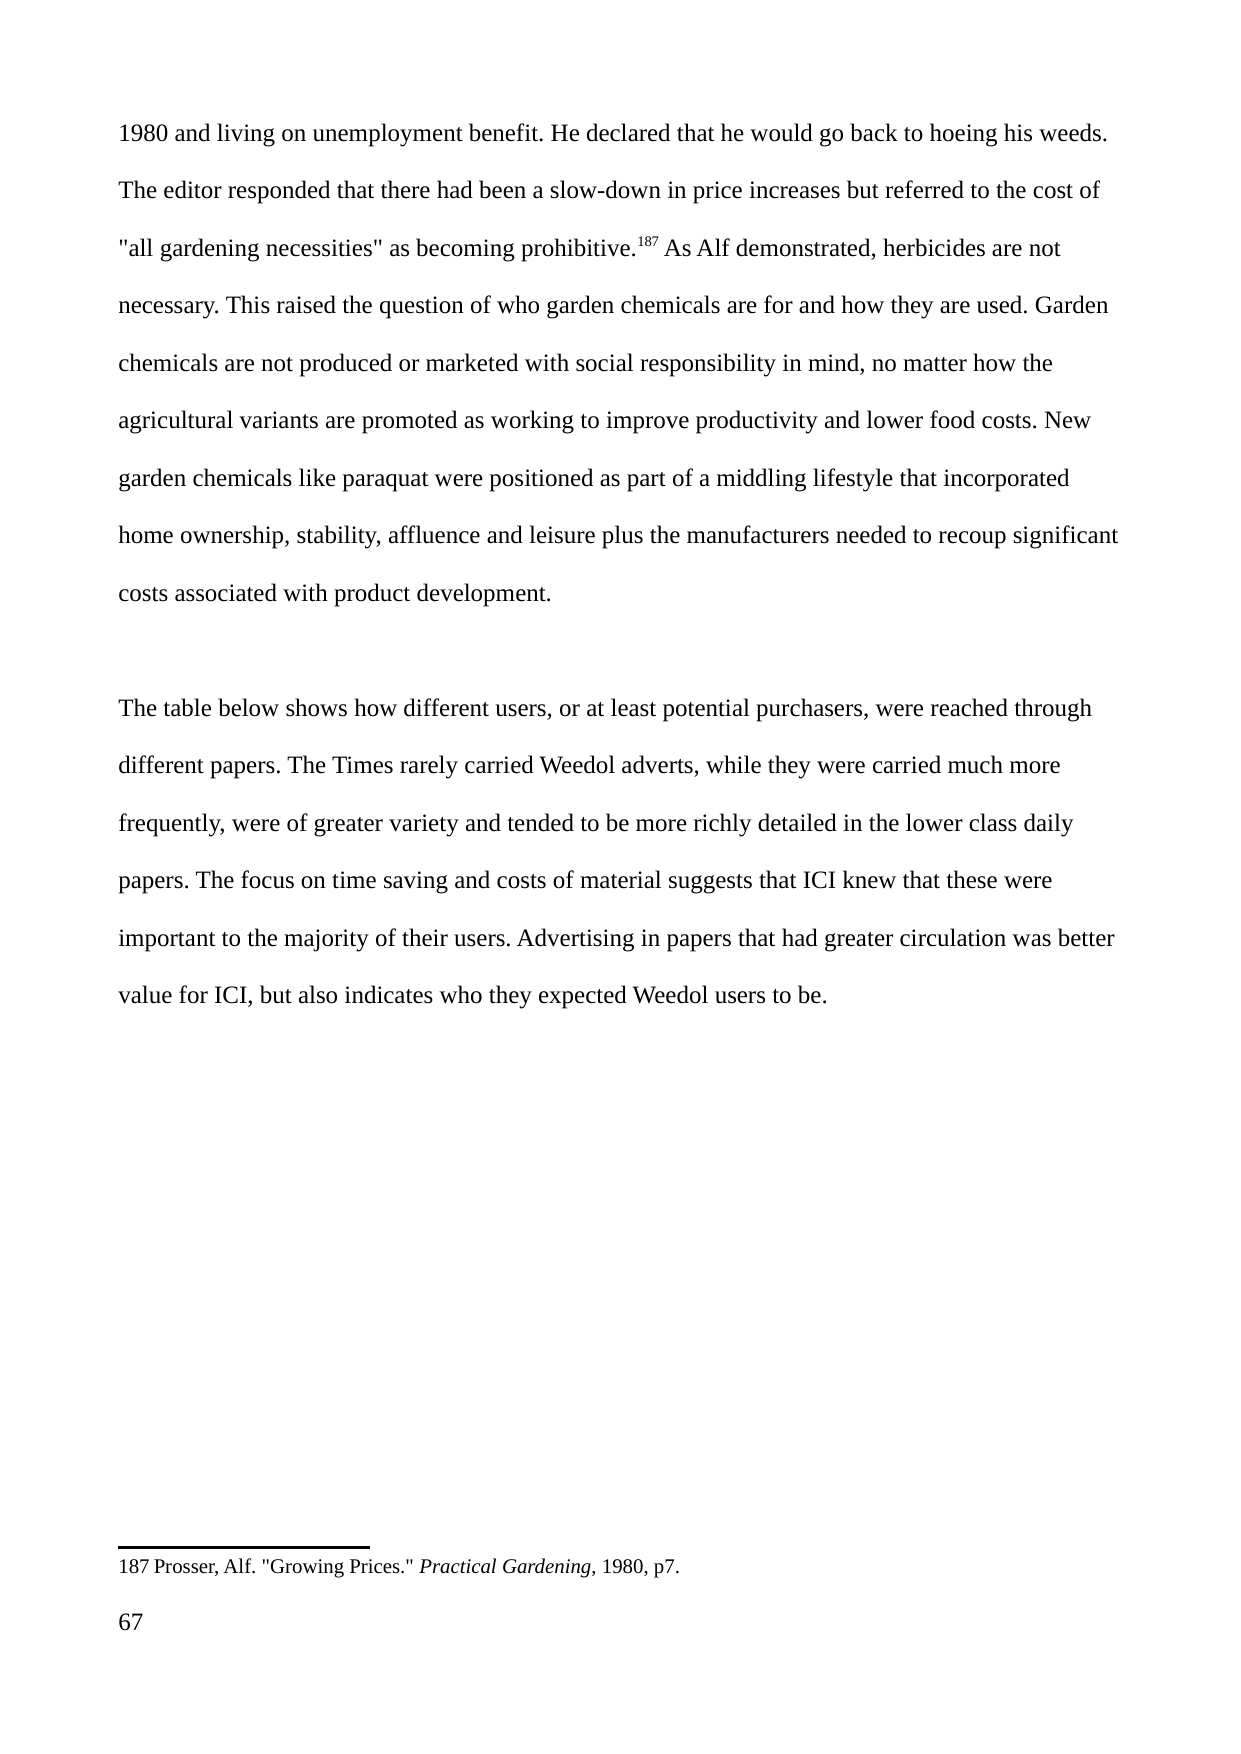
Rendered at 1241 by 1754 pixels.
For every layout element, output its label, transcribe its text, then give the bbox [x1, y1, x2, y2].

text Prosser, Alf. "Growing Prices." Practical Gardening, 1980, p7. [118, 1553, 1122, 1578]
text 1980 and living on unemployment benefit. He declared that he would go back to hoeing his weeds. The editor responded that there had been a slow-down in price increases but referred to the cost of "all gardening necessities" as becoming prohibitive. As Alf demonstrated, herbicides are not necessary. This raised the question of who garden chemicals are for and how they are used. Garden chemicals are not produced or marketed with social responsibility in mind, no matter how the agricultural variants are promoted as working to improve productivity and lower food costs. New garden chemicals like paraquat were positioned as part of a middling lifestyle that incorporated home ownership, stability, affluence and leisure plus the manufacturers needed to recoup significant costs associated with product development. [118, 118, 1122, 607]
text The table below shows how different users, or at least potential purchasers, were reached through different papers. The Times rarely carried Weedol adverts, while they were carried much more frequently, were of greater variety and tended to be more richly detailed in the lower class daily papers. The focus on time saving and costs of material suggests that ICI knew that these were important to the majority of their users. Advertising in papers that had greater circulation was better value for ICI, but also indicates who they expected Weedol users to be. [118, 693, 1122, 1009]
